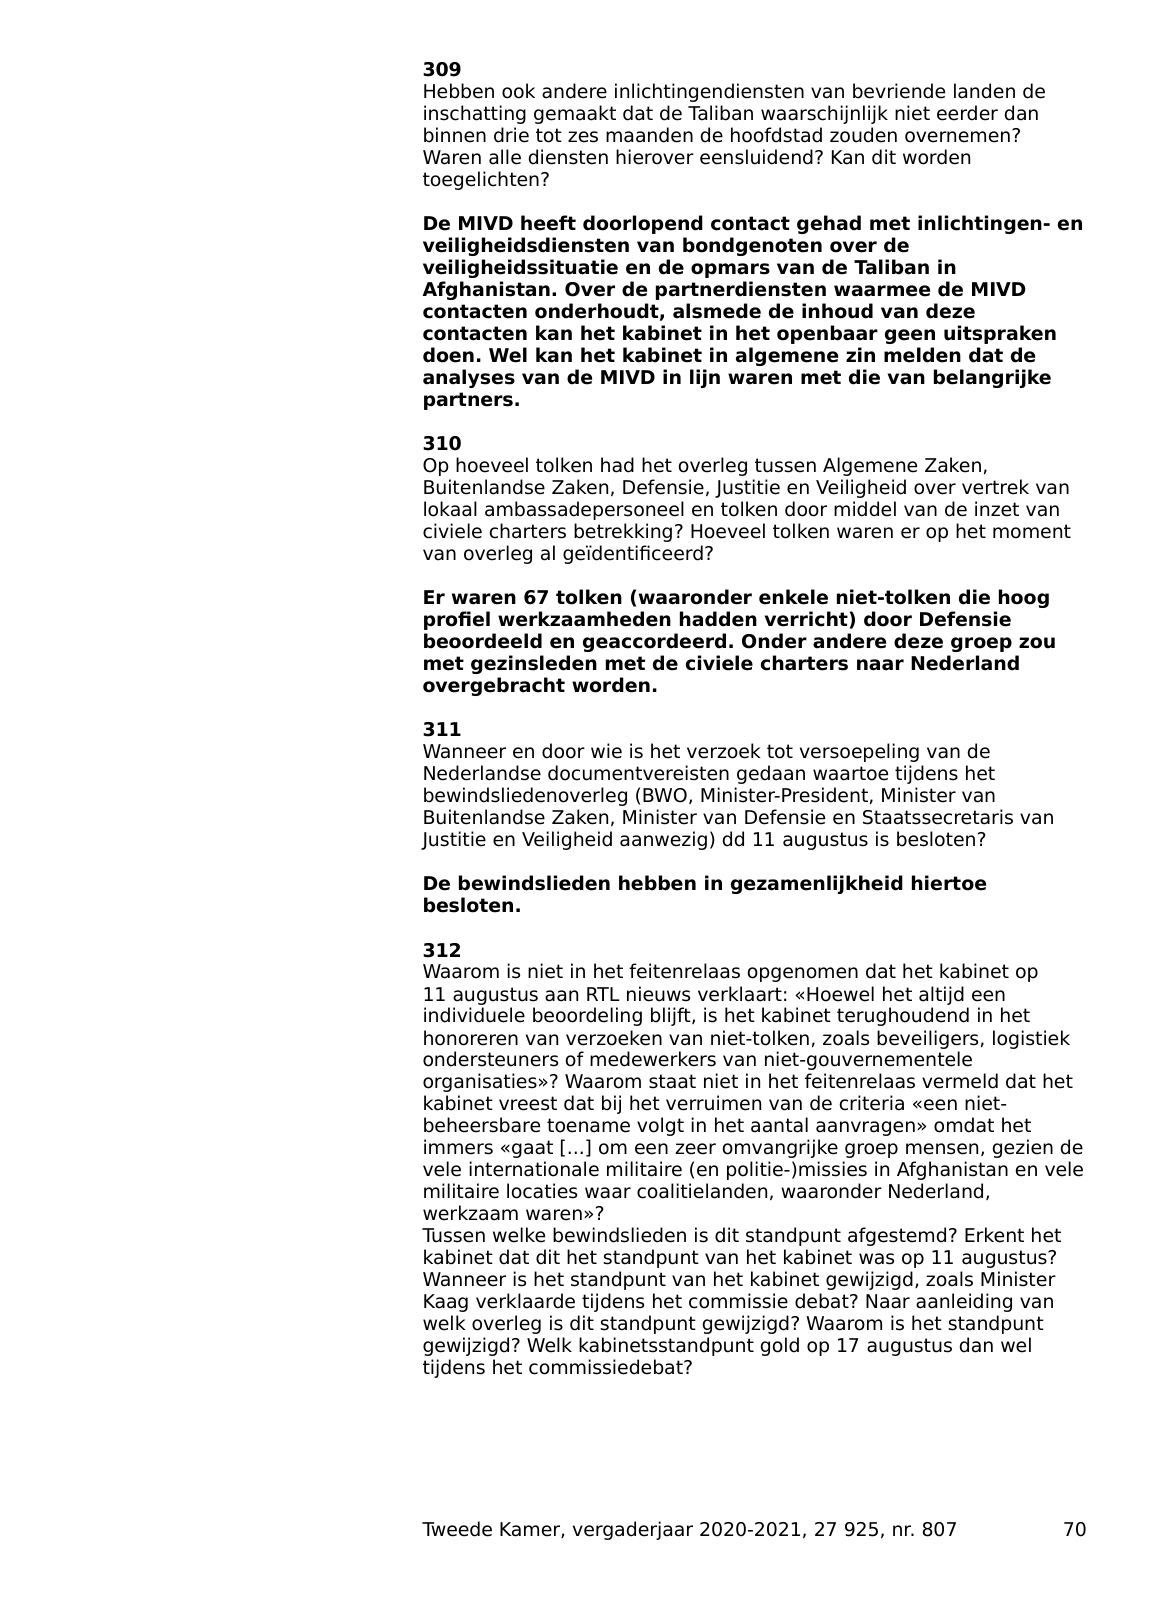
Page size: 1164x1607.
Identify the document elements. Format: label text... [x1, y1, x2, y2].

text Er waren 67 tolken (waaronder enkele niet-tolken die hoog profiel werkzaamheden hadden verricht) door Defensie beoordeeld en geaccordeerd. Onder andere deze groep zou met gezinsleden met de civiele charters naar Nederland overgebracht worden. [422, 587, 1087, 697]
text Op hoeveel tolken had het overleg tussen Algemene Zaken, Buitenlandse Zaken, Defensie, Justitie en Veiligheid over vertrek van lokaal ambassadepersoneel en tolken door middel van de inzet van civiele charters betrekking? Hoeveel tolken waren er op het moment van overleg al geïdentificeerd? [422, 455, 1087, 565]
text 312 [422, 939, 1087, 961]
text Wanneer is het standpunt van het kabinet gewijzigd, zoals Minister Kaag verklaarde tijdens het commissie debat? Naar aanleiding van welk overleg is dit standpunt gewijzigd? Waarom is het standpunt gewijzigd? Welk kabinetsstandpunt gold op 17 augustus dan wel tijdens het commissiedebat? [422, 1269, 1087, 1379]
text 311 [422, 719, 1087, 741]
text 309 [422, 59, 1087, 81]
text De bewindslieden hebben in gezamenlijkheid hiertoe besloten. [422, 873, 1087, 917]
text Hebben ook andere inlichtingendiensten van bevriende landen de inschatting gemaakt dat de Taliban waarschijnlijk niet eerder dan binnen drie tot zes maanden de hoofdstad zouden overnemen? Waren alle diensten hierover eensluidend? Kan dit worden toegelichten? [422, 81, 1087, 191]
text Wanneer en door wie is het verzoek tot versoepeling van de Nederlandse documentvereisten gedaan waartoe tijdens het bewindsliedenoverleg (BWO, Minister-President, Minister van Buitenlandse Zaken, Minister van Defensie en Staatssecretaris van Justitie en Veiligheid aanwezig) dd 11 augustus is besloten? [422, 741, 1087, 851]
text 310 [422, 433, 1087, 455]
text Waarom is niet in het feitenrelaas opgenomen dat het kabinet op 11 augustus aan RTL nieuws verklaart: «Hoewel het altijd een individuele beoordeling blijft, is het kabinet terughoudend in het honoreren van verzoeken van niet-tolken, zoals beveiligers, logistiek ondersteuners of medewerkers van niet-gouvernementele organisaties»? Waarom staat niet in het feitenrelaas vermeld dat het kabinet vreest dat bij het verruimen van de criteria «een niet-beheersbare toename volgt in het aantal aanvragen» omdat het immers «gaat [...] om een zeer omvangrijke groep mensen, gezien de vele internationale militaire (en politie-)missies in Afghanistan en vele militaire locaties waar coalitielanden, waaronder Nederland, werkzaam waren»? [422, 961, 1087, 1225]
text Tussen welke bewindslieden is dit standpunt afgestemd? Erkent het kabinet dat dit het standpunt van het kabinet was op 11 augustus? [422, 1225, 1087, 1269]
text De MIVD heeft doorlopend contact gehad met inlichtingen- en veiligheidsdiensten van bondgenoten over de veiligheidssituatie en de opmars van de Taliban in Afghanistan. Over de partnerdiensten waarmee de MIVD contacten onderhoudt, alsmede de inhoud van deze contacten kan het kabinet in het openbaar geen uitspraken doen. Wel kan het kabinet in algemene zin melden dat de analyses van de MIVD in lijn waren met die van belangrijke partners. [422, 213, 1087, 411]
